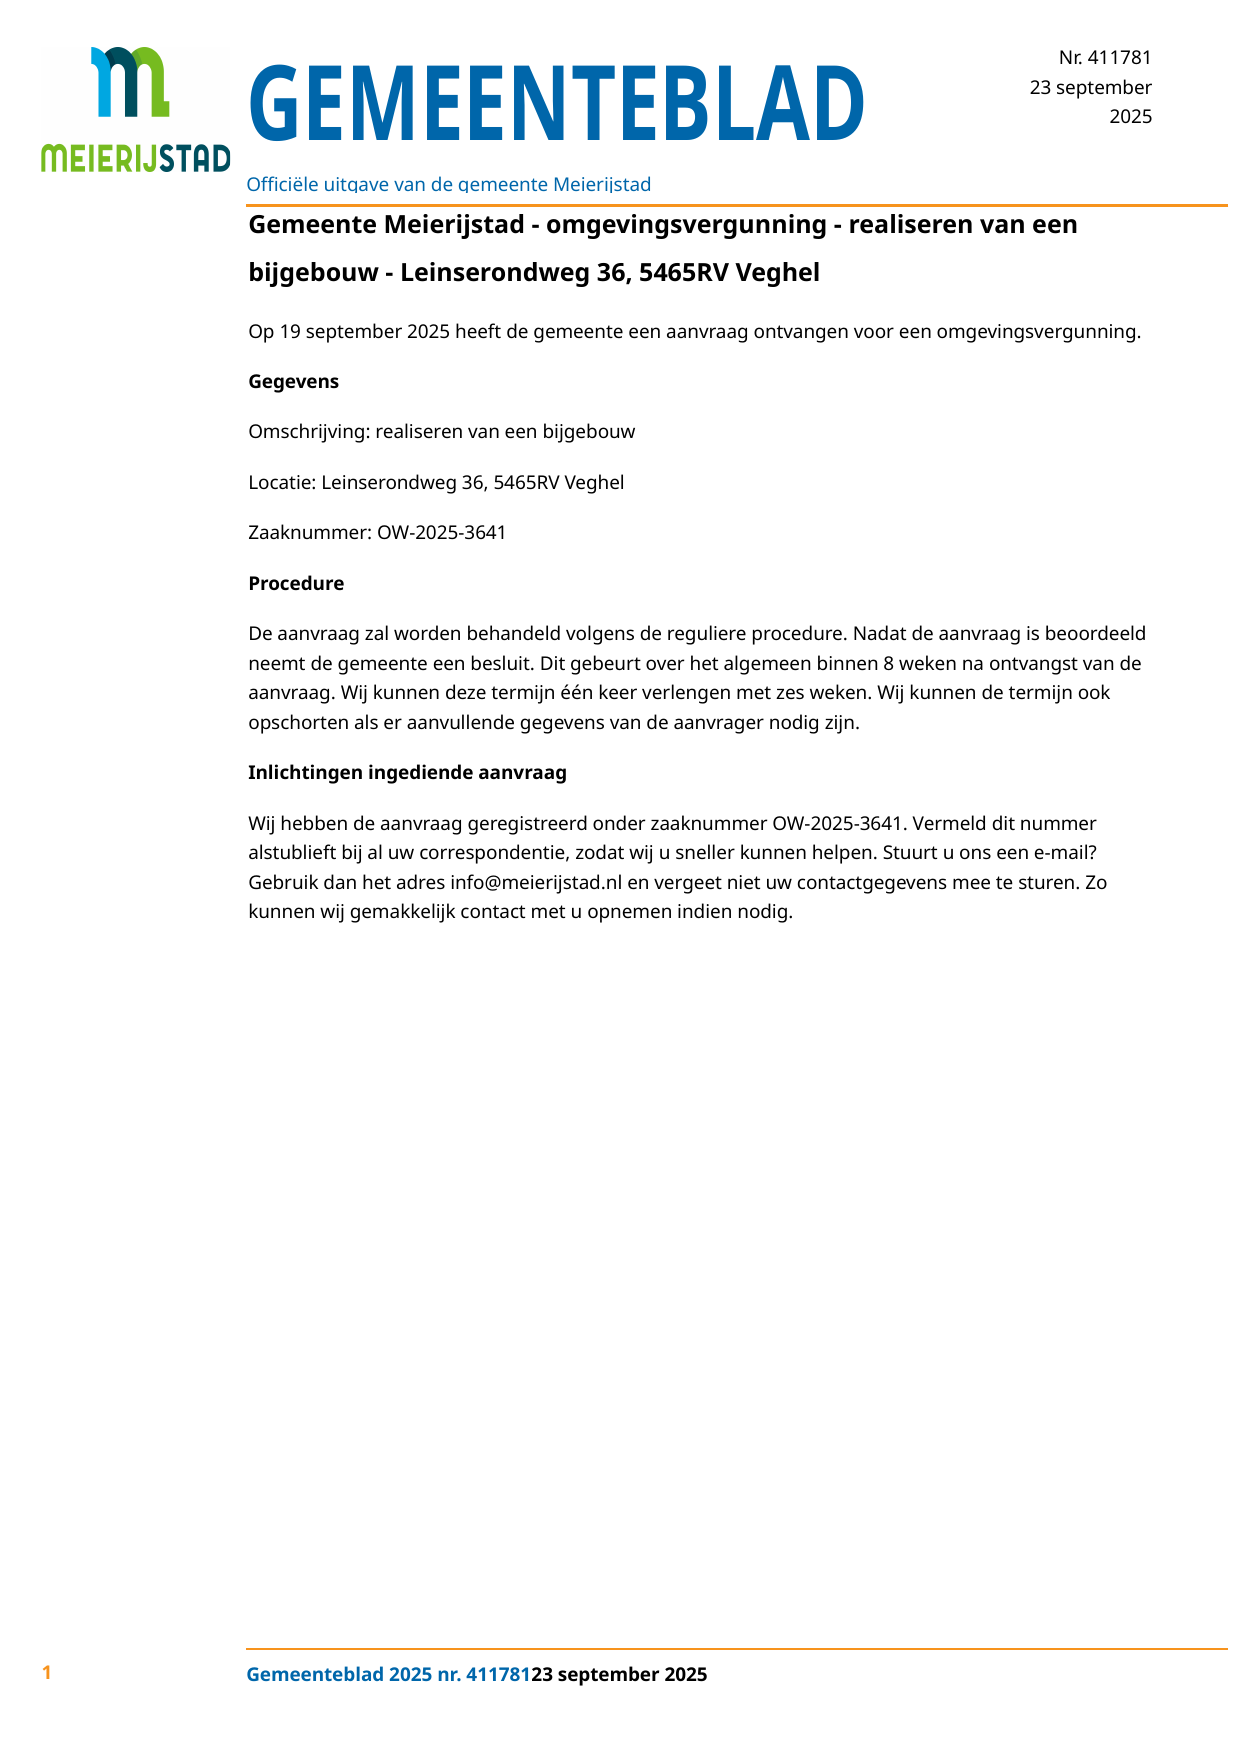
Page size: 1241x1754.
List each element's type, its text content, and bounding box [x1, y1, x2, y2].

text Gemeente Meierijstad - omgevingsvergunning - realiseren van een bijgebouw - Leinserondweg 36, 5465RV Veghel [248, 207, 1152, 288]
text Inlichtingen ingediende aanvraag [248, 759, 1152, 785]
text Procedure [248, 570, 1152, 596]
text Locatie: Leinserondweg 36, 5465RV Veghel [248, 469, 1152, 495]
picture [41, 47, 231, 172]
text Gegevens [248, 368, 1152, 394]
text Zaaknummer: OW-2025-3641 [248, 519, 1152, 545]
text De aanvraag zal worden behandeld volgens de reguliere procedure. Nadat de aanvraag is beoordeeld neemt de gemeente een besluit. Dit gebeurt over het algemeen binnen 8 weken na ontvangst van de aanvraag. Wij kunnen deze termijn één keer verlengen met zes weken. Wij kunnen de termijn ook opschorten als er aanvullende gegevens van de aanvrager nodig zijn. [248, 620, 1152, 735]
text Omschrijving: realiseren van een bijgebouw [248, 419, 1152, 444]
text Op 19 september 2025 heeft de gemeente een aanvraag ontvangen voor een omgevingsvergunning. [248, 318, 1152, 344]
text Wij hebben de aanvraag geregistreerd onder zaaknummer OW-2025-3641. Vermeld dit nummer alstublieft bij al uw correspondentie, zodat wij u sneller kunnen helpen. Stuurt u ons een e-mail? Gebruik dan het adres info@meierijstad.nl en vergeet niet uw contactgegevens mee te sturen. Zo kunnen wij gemakkelijk contact met u opnemen indien nodig. [248, 810, 1152, 924]
